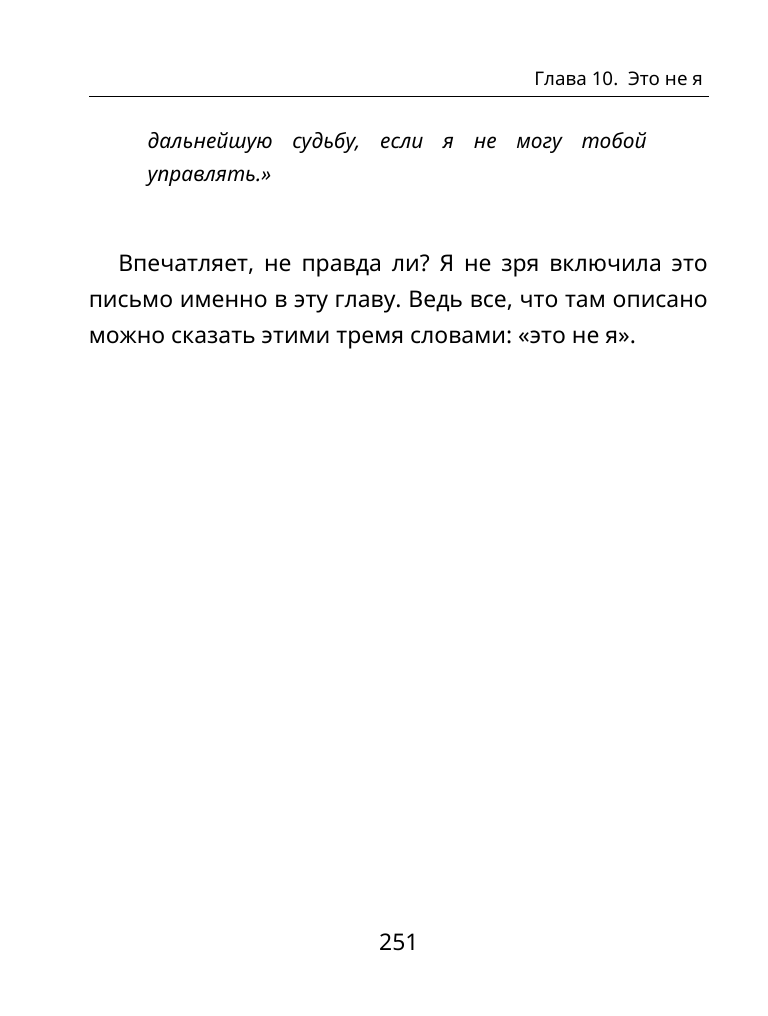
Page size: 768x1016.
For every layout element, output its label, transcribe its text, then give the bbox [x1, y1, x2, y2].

text дальнейшую судьбу, если я не могу тобой управлять.» [147, 126, 650, 187]
text Впечатляет, не правда ли? Я не зря включила это письмо именно в эту главу. Ведь все, что там описано можно сказать этими тремя словами: «это не я». [88, 247, 709, 351]
